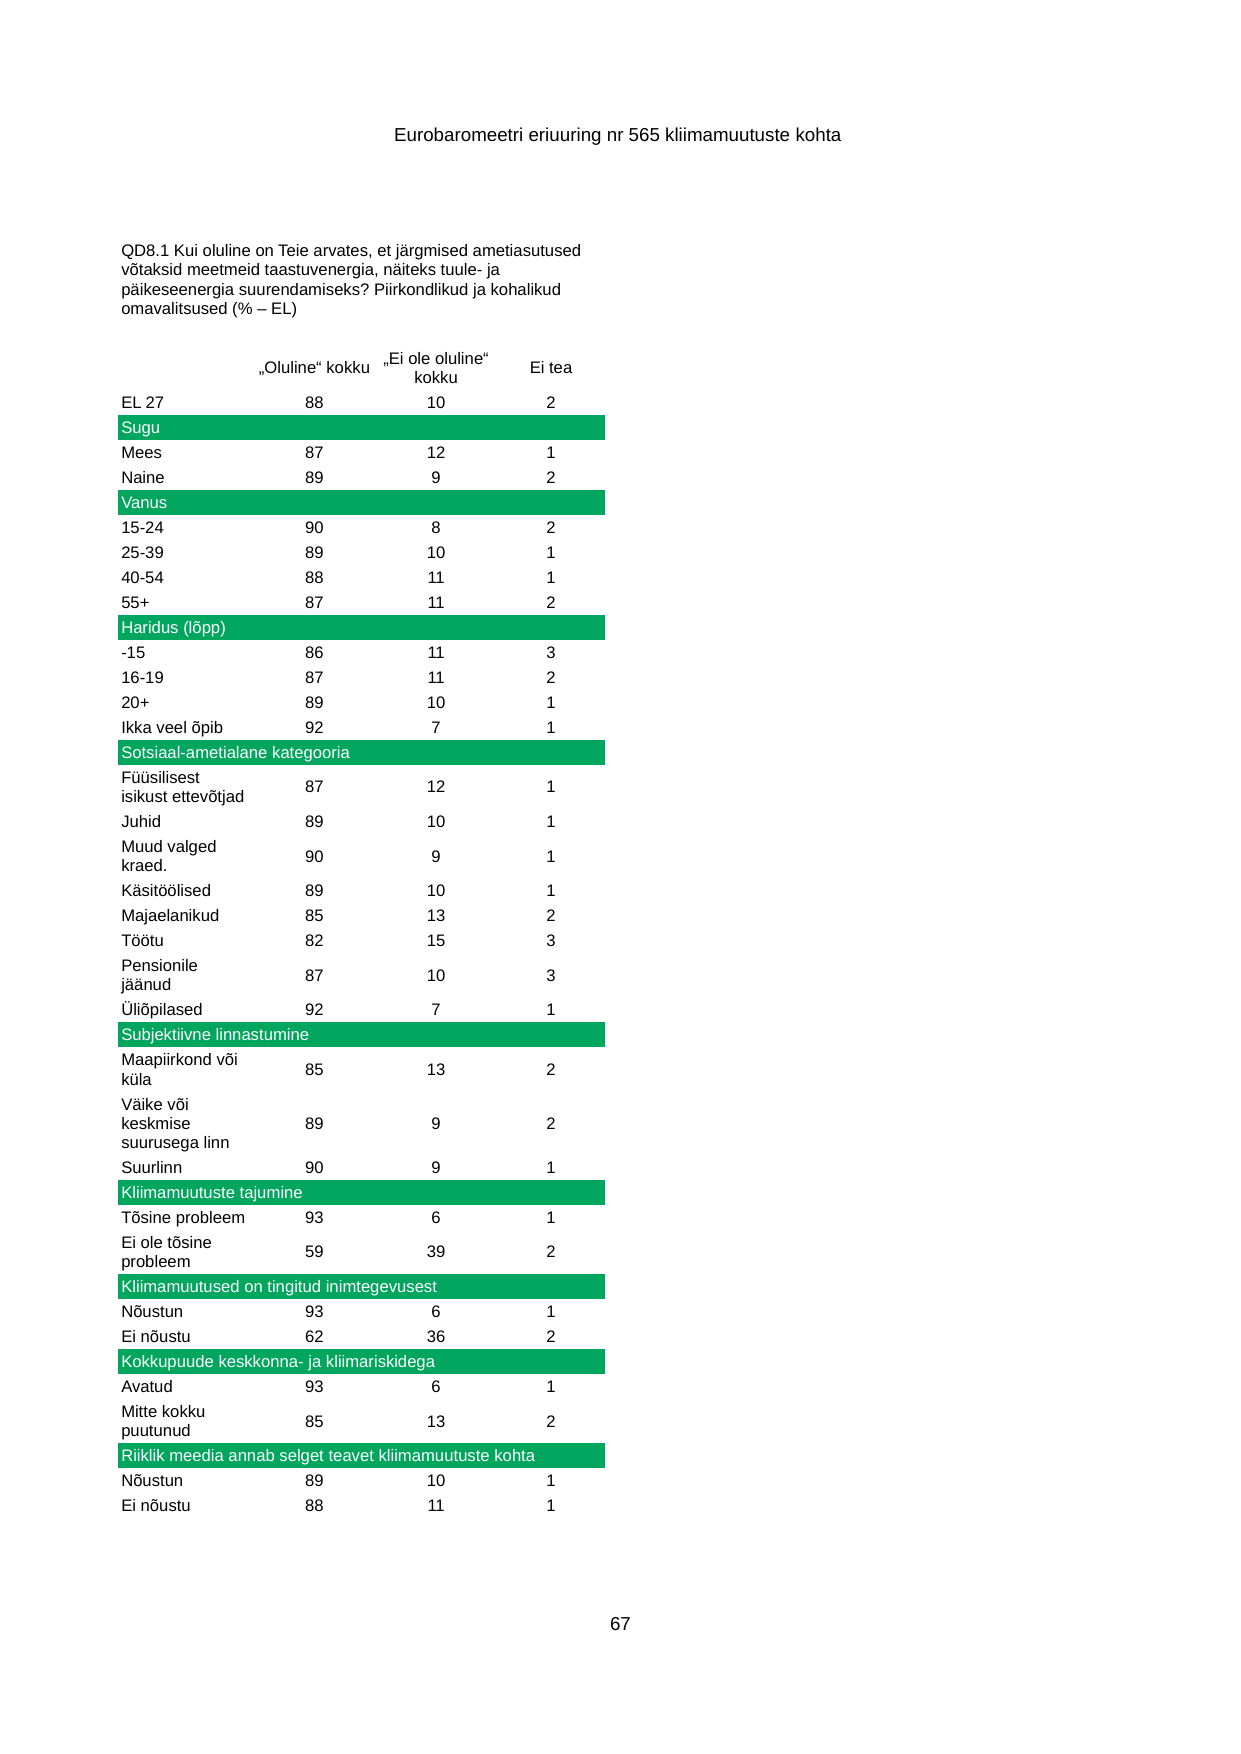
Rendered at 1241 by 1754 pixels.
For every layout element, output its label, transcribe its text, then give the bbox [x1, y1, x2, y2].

table_cell 11 [375, 640, 496, 665]
table_cell 2 [496, 1399, 605, 1443]
table_cell 6 [375, 1374, 496, 1399]
table_cell 93 [253, 1374, 375, 1399]
table_cell 1 [496, 1493, 605, 1518]
table_cell 11 [375, 1493, 496, 1518]
table_cell 89 [253, 1468, 375, 1493]
table_cell 87 [253, 953, 375, 997]
table_cell Riiklik meedia annab selget teavet kliimamuutuste kohta [118, 1443, 605, 1468]
table_cell 25-39 [118, 540, 253, 565]
table_cell 2 [496, 390, 605, 415]
table_cell 90 [253, 834, 375, 878]
table_cell 7 [375, 997, 496, 1022]
table_cell 2 [496, 515, 605, 540]
table_cell 12 [375, 440, 496, 465]
table_cell 36 [375, 1324, 496, 1349]
table_cell Avatud [118, 1374, 253, 1399]
table_cell 89 [253, 878, 375, 903]
table_cell 13 [375, 903, 496, 928]
table_cell 88 [253, 1493, 375, 1518]
table_cell 9 [375, 1091, 496, 1155]
table_cell 8 [375, 515, 496, 540]
table_cell 1 [496, 715, 605, 740]
table_cell 92 [253, 997, 375, 1022]
table_cell 10 [375, 809, 496, 834]
table_cell 88 [253, 565, 375, 590]
table_cell 12 [375, 765, 496, 809]
table_cell Füüsilisest isikust ettevõtjad [118, 765, 253, 809]
table_cell 1 [496, 1205, 605, 1230]
table_cell Naine [118, 465, 253, 490]
table_cell Subjektiivne linnastumine [118, 1022, 605, 1047]
table_cell [118, 321, 253, 346]
table_cell Maapiirkond või küla [118, 1047, 253, 1091]
table_cell 1 [496, 1374, 605, 1399]
table_cell 87 [253, 665, 375, 690]
table_cell Sugu [118, 415, 605, 440]
table_cell Ikka veel õpib [118, 715, 253, 740]
table_cell 10 [375, 878, 496, 903]
table_cell 92 [253, 715, 375, 740]
table_cell 10 [375, 390, 496, 415]
table_cell Majaelanikud [118, 903, 253, 928]
table_cell 10 [375, 953, 496, 997]
table_cell 55+ [118, 590, 253, 615]
table_cell 1 [496, 440, 605, 465]
table_cell 40-54 [118, 565, 253, 590]
table_cell 87 [253, 440, 375, 465]
table_cell 11 [375, 590, 496, 615]
table_cell 13 [375, 1047, 496, 1091]
table_cell Ei tea [496, 346, 605, 390]
table_cell Mitte kokku puutunud [118, 1399, 253, 1443]
table_cell 1 [496, 834, 605, 878]
table_cell 1 [496, 690, 605, 715]
table_cell 1 [496, 765, 605, 809]
table_cell 11 [375, 565, 496, 590]
table_cell [496, 321, 605, 346]
table_cell 20+ [118, 690, 253, 715]
table_header QD8.1 Kui oluline on Teie arvates, et järgmised ametiasutused võtaksid meetmeid taastuvenergia, näiteks tuule- ja päikeseenergia suurendamiseks? Piirkondlikud ja kohalikud omavalitsused (% – EL) [118, 238, 605, 321]
table_cell Sotsiaal-ametialane kategooria [118, 740, 605, 765]
table_cell 9 [375, 465, 496, 490]
table_cell 3 [496, 928, 605, 953]
table_cell 1 [496, 997, 605, 1022]
table_cell 2 [496, 465, 605, 490]
table_cell 2 [496, 1047, 605, 1091]
table_cell 85 [253, 1399, 375, 1443]
table_cell 2 [496, 1230, 605, 1274]
table_cell [118, 346, 253, 390]
table_cell 89 [253, 540, 375, 565]
table_cell 9 [375, 1155, 496, 1180]
table_cell Vanus [118, 490, 605, 515]
table_cell 90 [253, 515, 375, 540]
table_cell 1 [496, 878, 605, 903]
table_cell Kliimamuutuste tajumine [118, 1180, 605, 1205]
table_cell Haridus (lõpp) [118, 615, 605, 640]
table_cell Käsitöölised [118, 878, 253, 903]
table_cell 85 [253, 903, 375, 928]
table_cell 93 [253, 1205, 375, 1230]
table_cell 59 [253, 1230, 375, 1274]
table_cell 3 [496, 640, 605, 665]
table_cell 90 [253, 1155, 375, 1180]
table_cell Pensionile jäänud [118, 953, 253, 997]
table_cell 89 [253, 465, 375, 490]
table_cell 39 [375, 1230, 496, 1274]
table_cell 1 [496, 1468, 605, 1493]
table_cell 10 [375, 1468, 496, 1493]
table_cell [253, 321, 375, 346]
table_cell 85 [253, 1047, 375, 1091]
table_cell 2 [496, 590, 605, 615]
table_cell 1 [496, 565, 605, 590]
table_cell 2 [496, 665, 605, 690]
table_cell 1 [496, 809, 605, 834]
table_cell Nõustun [118, 1299, 253, 1324]
table_cell 6 [375, 1205, 496, 1230]
table_cell 15-24 [118, 515, 253, 540]
table_cell 89 [253, 690, 375, 715]
table_cell Suurlinn [118, 1155, 253, 1180]
table_cell 1 [496, 1299, 605, 1324]
table_cell Muud valged kraed. [118, 834, 253, 878]
table_cell Mees [118, 440, 253, 465]
table_cell 1 [496, 1155, 605, 1180]
table_cell Üliõpilased [118, 997, 253, 1022]
table_cell 88 [253, 390, 375, 415]
table_cell „Ei ole oluline“ kokku [375, 346, 496, 390]
table_cell Väike või keskmise suurusega linn [118, 1091, 253, 1155]
table_cell 89 [253, 809, 375, 834]
table_cell EL 27 [118, 390, 253, 415]
table_cell 82 [253, 928, 375, 953]
table_cell 93 [253, 1299, 375, 1324]
table_cell Kokkupuude keskkonna- ja kliimariskidega [118, 1349, 605, 1374]
table_cell Töötu [118, 928, 253, 953]
table_cell 3 [496, 953, 605, 997]
table_cell 86 [253, 640, 375, 665]
table_cell Ei ole tõsine probleem [118, 1230, 253, 1274]
table_cell Ei nõustu [118, 1324, 253, 1349]
table_cell 6 [375, 1299, 496, 1324]
table_cell 89 [253, 1091, 375, 1155]
table_cell Tõsine probleem [118, 1205, 253, 1230]
table_cell 87 [253, 590, 375, 615]
table_cell 10 [375, 540, 496, 565]
table_cell -15 [118, 640, 253, 665]
table_cell Juhid [118, 809, 253, 834]
table_cell 87 [253, 765, 375, 809]
table_cell 2 [496, 1324, 605, 1349]
table_cell [375, 321, 496, 346]
table_cell „Oluline“ kokku [253, 346, 375, 390]
table_cell Ei nõustu [118, 1493, 253, 1518]
table_cell 9 [375, 834, 496, 878]
table_cell Nõustun [118, 1468, 253, 1493]
table_cell 62 [253, 1324, 375, 1349]
table_cell 16-19 [118, 665, 253, 690]
table_cell 11 [375, 665, 496, 690]
table_cell 15 [375, 928, 496, 953]
table_cell 2 [496, 903, 605, 928]
table_cell Kliimamuutused on tingitud inimtegevusest [118, 1274, 605, 1299]
table_cell 1 [496, 540, 605, 565]
table_cell 10 [375, 690, 496, 715]
table_cell 13 [375, 1399, 496, 1443]
table_cell 2 [496, 1091, 605, 1155]
table_cell 7 [375, 715, 496, 740]
